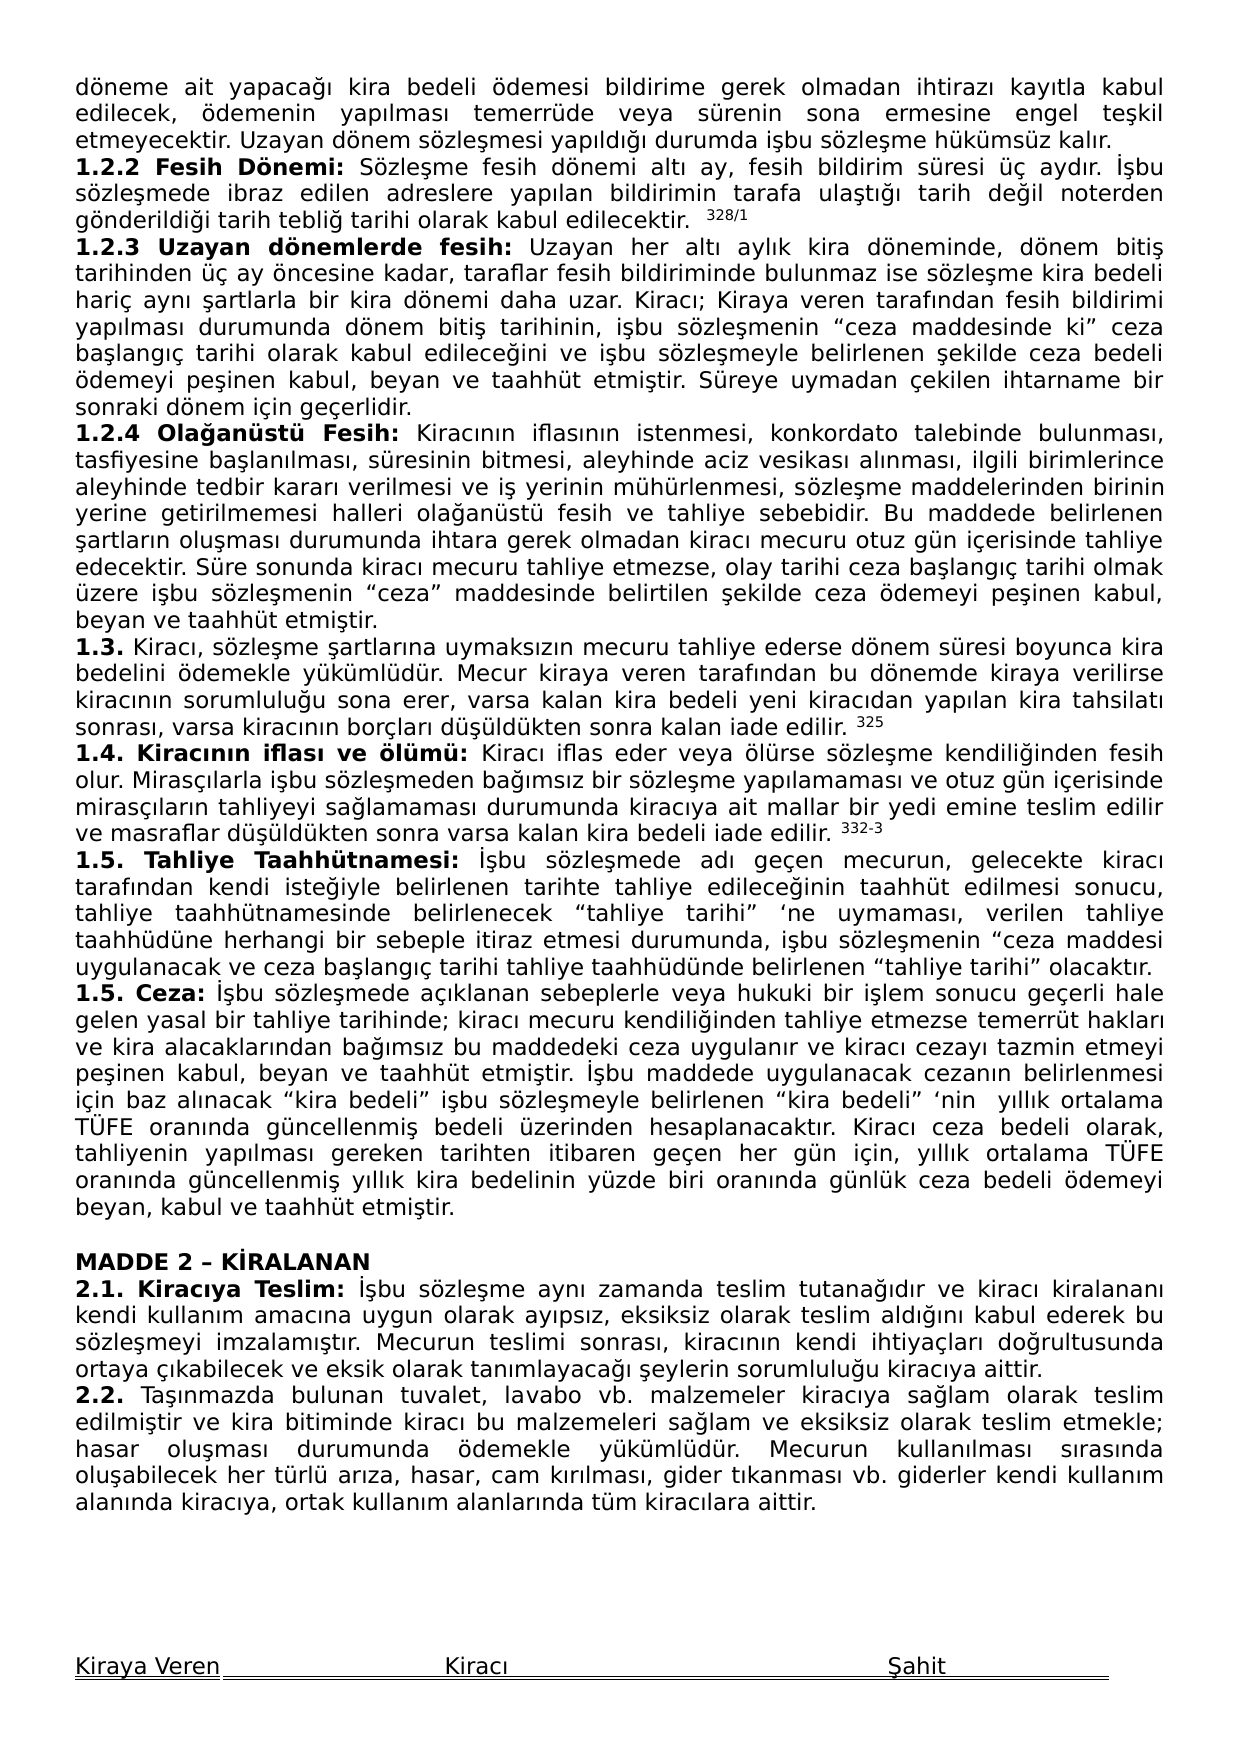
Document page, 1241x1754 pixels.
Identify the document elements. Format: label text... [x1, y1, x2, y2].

text 2.1. Kiracıya Teslim: İşbu sözleşme aynı zamanda teslim tutanağıdır ve kiracı kiralananı kendi kullanım amacına uygun olarak ayıpsız, eksiksiz olarak teslim aldığını kabul ederek bu sözleşmeyi imzalamıştır. Mecurun teslimi sonrası, kiracının kendi ihtiyaçları doğrultusunda ortaya çıkabilecek ve eksik olarak tanımlayacağı şeylerin sorumluluğu kiracıya aittir. [75, 1276, 1165, 1382]
text 1.2.3 Uzayan dönemlerde fesih: Uzayan her altı aylık kira döneminde, dönem bitiş tarihinden üç ay öncesine kadar, taraflar fesih bildiriminde bulunmaz ise sözleşme kira bedeli hariç aynı şartlarla bir kira dönemi daha uzar. Kiracı; Kiraya veren tarafından fesih bildirimi yapılması durumunda dönem bitiş tarihinin, işbu sözleşmenin “ceza maddesinde ki” ceza başlangıç tarihi olarak kabul edileceğini ve işbu sözleşmeyle belirlenen şekilde ceza bedeli ödemeyi peşinen kabul, beyan ve taahhüt etmiştir. Süreye uymadan çekilen ihtarname bir sonraki dönem için geçerlidir. [75, 234, 1165, 420]
text döneme ait yapacağı kira bedeli ödemesi bildirime gerek olmadan ihtirazı kayıtla kabul edilecek, ödemenin yapılması temerrüde veya sürenin sona ermesine engel teşkil etmeyecektir. Uzayan dönem sözleşmesi yapıldığı durumda işbu sözleşme hükümsüz kalır. [75, 74, 1165, 154]
text 1.5. Tahliye Taahhütnamesi: İşbu sözleşmede adı geçen mecurun, gelecekte kiracı tarafından kendi isteğiyle belirlenen tarihte tahliye edileceğinin taahhüt edilmesi sonucu, tahliye taahhütnamesinde belirlenecek “tahliye tarihi” ‘ne uymaması, verilen tahliye taahhüdüne herhangi bir sebeple itiraz etmesi durumunda, işbu sözleşmenin “ceza maddesi uygulanacak ve ceza başlangıç tarihi tahliye taahhüdünde belirlenen “tahliye tarihi” olacaktır. [75, 847, 1165, 980]
text 1.2.2 Fesih Dönemi: Sözleşme fesih dönemi altı ay, fesih bildirim süresi üç aydır. İşbu sözleşmede ibraz edilen adreslere yapılan bildirimin tarafa ulaştığı tarih değil noterden gönderildiği tarih tebliğ tarihi olarak kabul edilecektir. 328/1 [75, 154, 1165, 234]
text 1.5. Ceza: İşbu sözleşmede açıklanan sebeplerle veya hukuki bir işlem sonucu geçerli hale gelen yasal bir tahliye tarihinde; kiracı mecuru kendiliğinden tahliye etmezse temerrüt hakları ve kira alacaklarından bağımsız bu maddedeki ceza uygulanır ve kiracı cezayı tazmin etmeyi peşinen kabul, beyan ve taahhüt etmiştir. İşbu maddede uygulanacak cezanın belirlenmesi için baz alınacak “kira bedeli” işbu sözleşmeyle belirlenen “kira bedeli” ‘nin yıllık ortalama TÜFE oranında güncellenmiş bedeli üzerinden hesaplanacaktır. Kiracı ceza bedeli olarak, tahliyenin yapılması gereken tarihten itibaren geçen her gün için, yıllık ortalama TÜFE oranında güncellenmiş yıllık kira bedelinin yüzde biri oranında günlük ceza bedeli ödemeyi beyan, kabul ve taahhüt etmiştir. [75, 980, 1165, 1220]
text 1.2.4 Olağanüstü Fesih: Kiracının iflasının istenmesi, konkordato talebinde bulunması, tasfiyesine başlanılması, süresinin bitmesi, aleyhinde aciz vesikası alınması, ilgili birimlerince aleyhinde tedbir kararı verilmesi ve iş yerinin mühürlenmesi, sözleşme maddelerinden birinin yerine getirilmemesi halleri olağanüstü fesih ve tahliye sebebidir. Bu maddede belirlenen şartların oluşması durumunda ihtara gerek olmadan kiracı mecuru otuz gün içerisinde tahliye edecektir. Süre sonunda kiracı mecuru tahliye etmezse, olay tarihi ceza başlangıç tarihi olmak üzere işbu sözleşmenin “ceza” maddesinde belirtilen şekilde ceza ödemeyi peşinen kabul, beyan ve taahhüt etmiştir. [75, 420, 1165, 634]
text MADDE 2 – KİRALANAN [75, 1249, 1165, 1276]
text 1.3. Kiracı, sözleşme şartlarına uymaksızın mecuru tahliye ederse dönem süresi boyunca kira bedelini ödemekle yükümlüdür. Mecur kiraya veren tarafından bu dönemde kiraya verilirse kiracının sorumluluğu sona erer, varsa kalan kira bedeli yeni kiracıdan yapılan kira tahsilatı sonrası, varsa kiracının borçları düşüldükten sonra kalan iade edilir. 325 [75, 634, 1165, 740]
text 1.4. Kiracının iflası ve ölümü: Kiracı iflas eder veya ölürse sözleşme kendiliğinden fesih olur. Mirasçılarla işbu sözleşmeden bağımsız bir sözleşme yapılamaması ve otuz gün içerisinde mirasçıların tahliyeyi sağlamaması durumunda kiracıya ait mallar bir yedi emine teslim edilir ve masraflar düşüldükten sonra varsa kalan kira bedeli iade edilir. 332-3 [75, 740, 1165, 847]
text 2.2. Taşınmazda bulunan tuvalet, lavabo vb. malzemeler kiracıya sağlam olarak teslim edilmiştir ve kira bitiminde kiracı bu malzemeleri sağlam ve eksiksiz olarak teslim etmekle; hasar oluşması durumunda ödemekle yükümlüdür. Mecurun kullanılması sırasında oluşabilecek her türlü arıza, hasar, cam kırılması, gider tıkanması vb. giderler kendi kullanım alanında kiracıya, ortak kullanım alanlarında tüm kiracılara aittir. [75, 1382, 1165, 1516]
